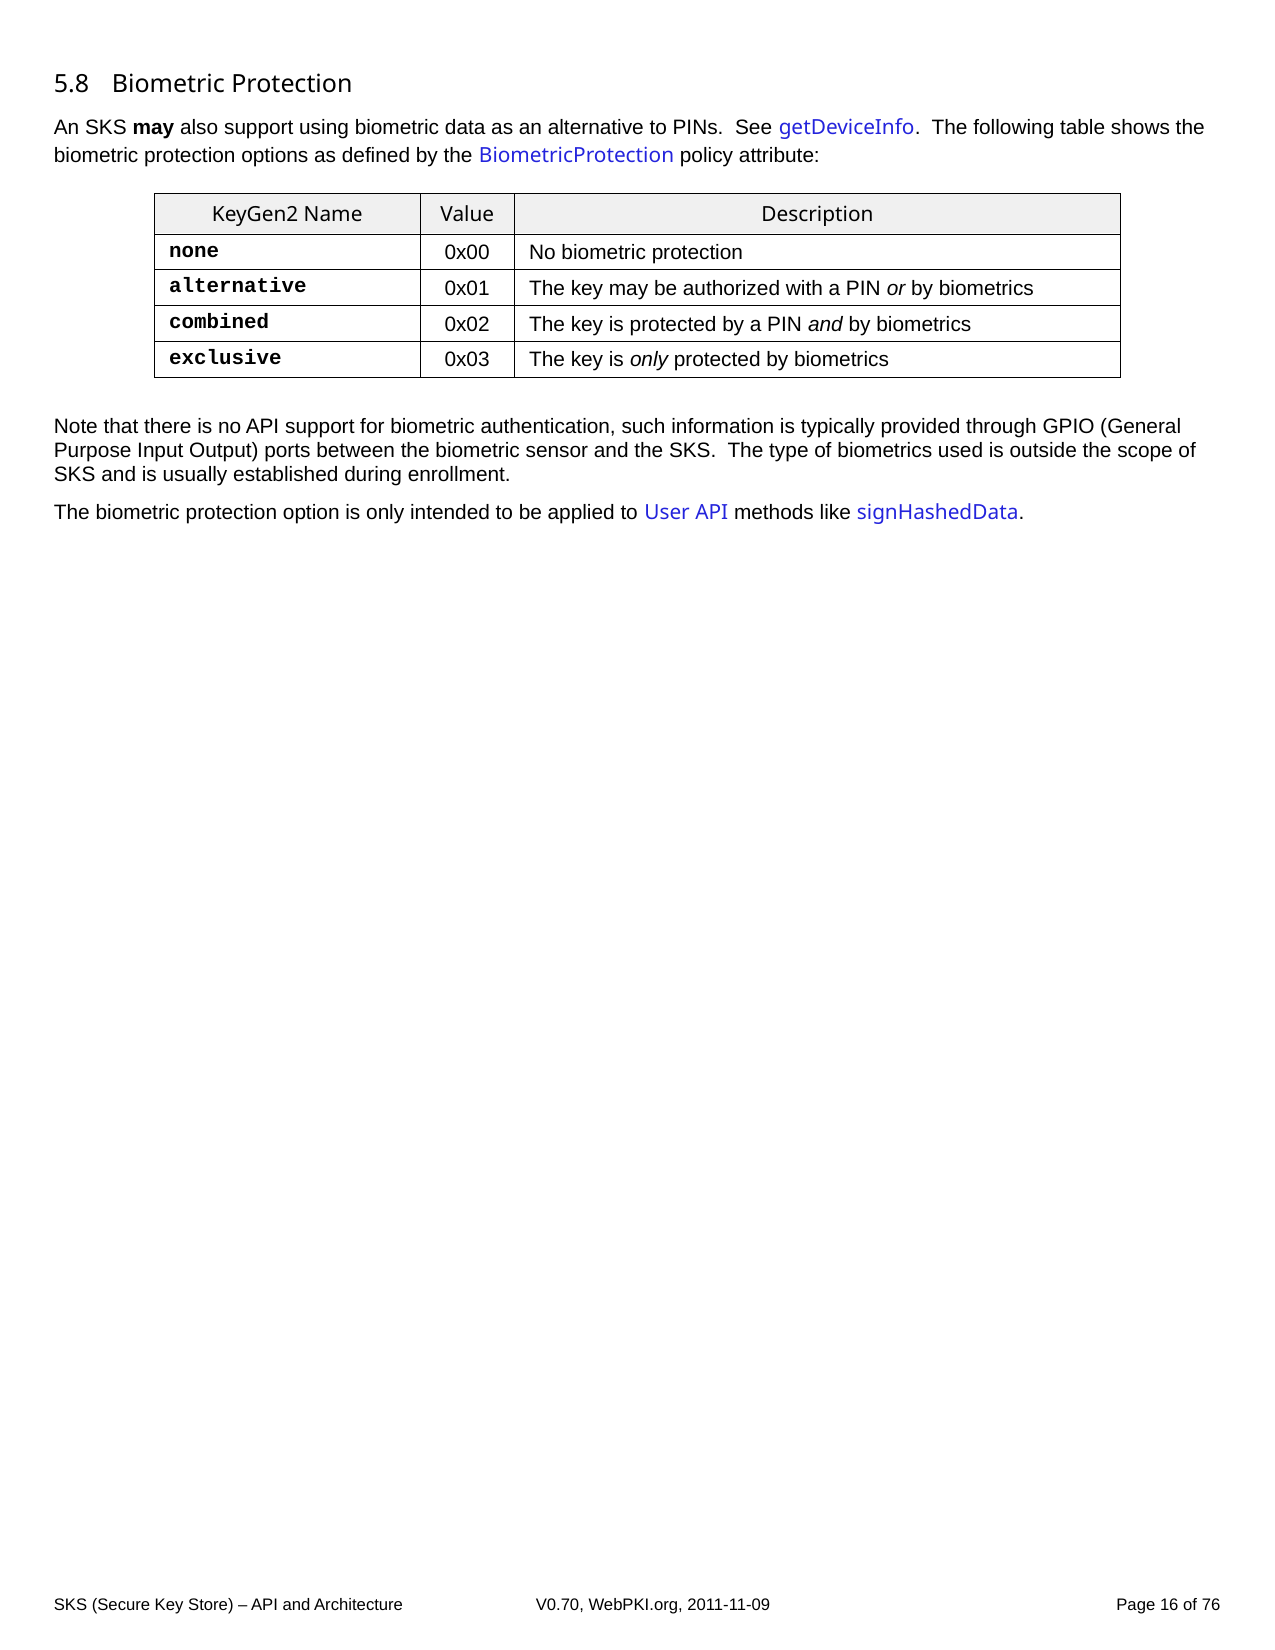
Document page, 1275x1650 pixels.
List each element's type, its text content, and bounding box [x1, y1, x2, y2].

table_header Description [515, 194, 1120, 233]
text An SKS may also support using biometric data as an alternative to PINs. See getDeviceInfo. The following table shows the biometric protection options as defined by the BiometricProtection policy attribute: [54, 112, 1221, 193]
table_cell exclusive [155, 342, 420, 377]
text The biometric protection option is only intended to be applied to User API methods like signHashedData. [54, 497, 1221, 526]
table_cell none [155, 235, 420, 269]
table_cell alternative [155, 270, 420, 305]
table_cell 0x01 [421, 270, 514, 305]
table_cell 0x02 [421, 306, 514, 341]
subtitle Biometric Protection [54, 66, 1221, 100]
table_cell combined [155, 306, 420, 341]
table_header Value [421, 194, 514, 233]
table_cell The key may be authorized with a PIN or by biometrics [515, 270, 1120, 305]
table_cell The key is protected by a PIN and by biometrics [515, 306, 1120, 341]
table_cell 0x00 [421, 235, 514, 269]
text Note that there is no API support for biometric authentication, such information is typically provided through GPIO (General Purpose Input Output) ports between the biometric sensor and the SKS. The type of biometrics used is outside the scope of SKS and is usually established during enrollment. [54, 414, 1221, 486]
table_cell 0x03 [421, 342, 514, 377]
table_header KeyGen2 Name [155, 194, 420, 233]
table_cell The key is only protected by biometrics [515, 342, 1120, 377]
table_cell No biometric protection [515, 235, 1120, 269]
